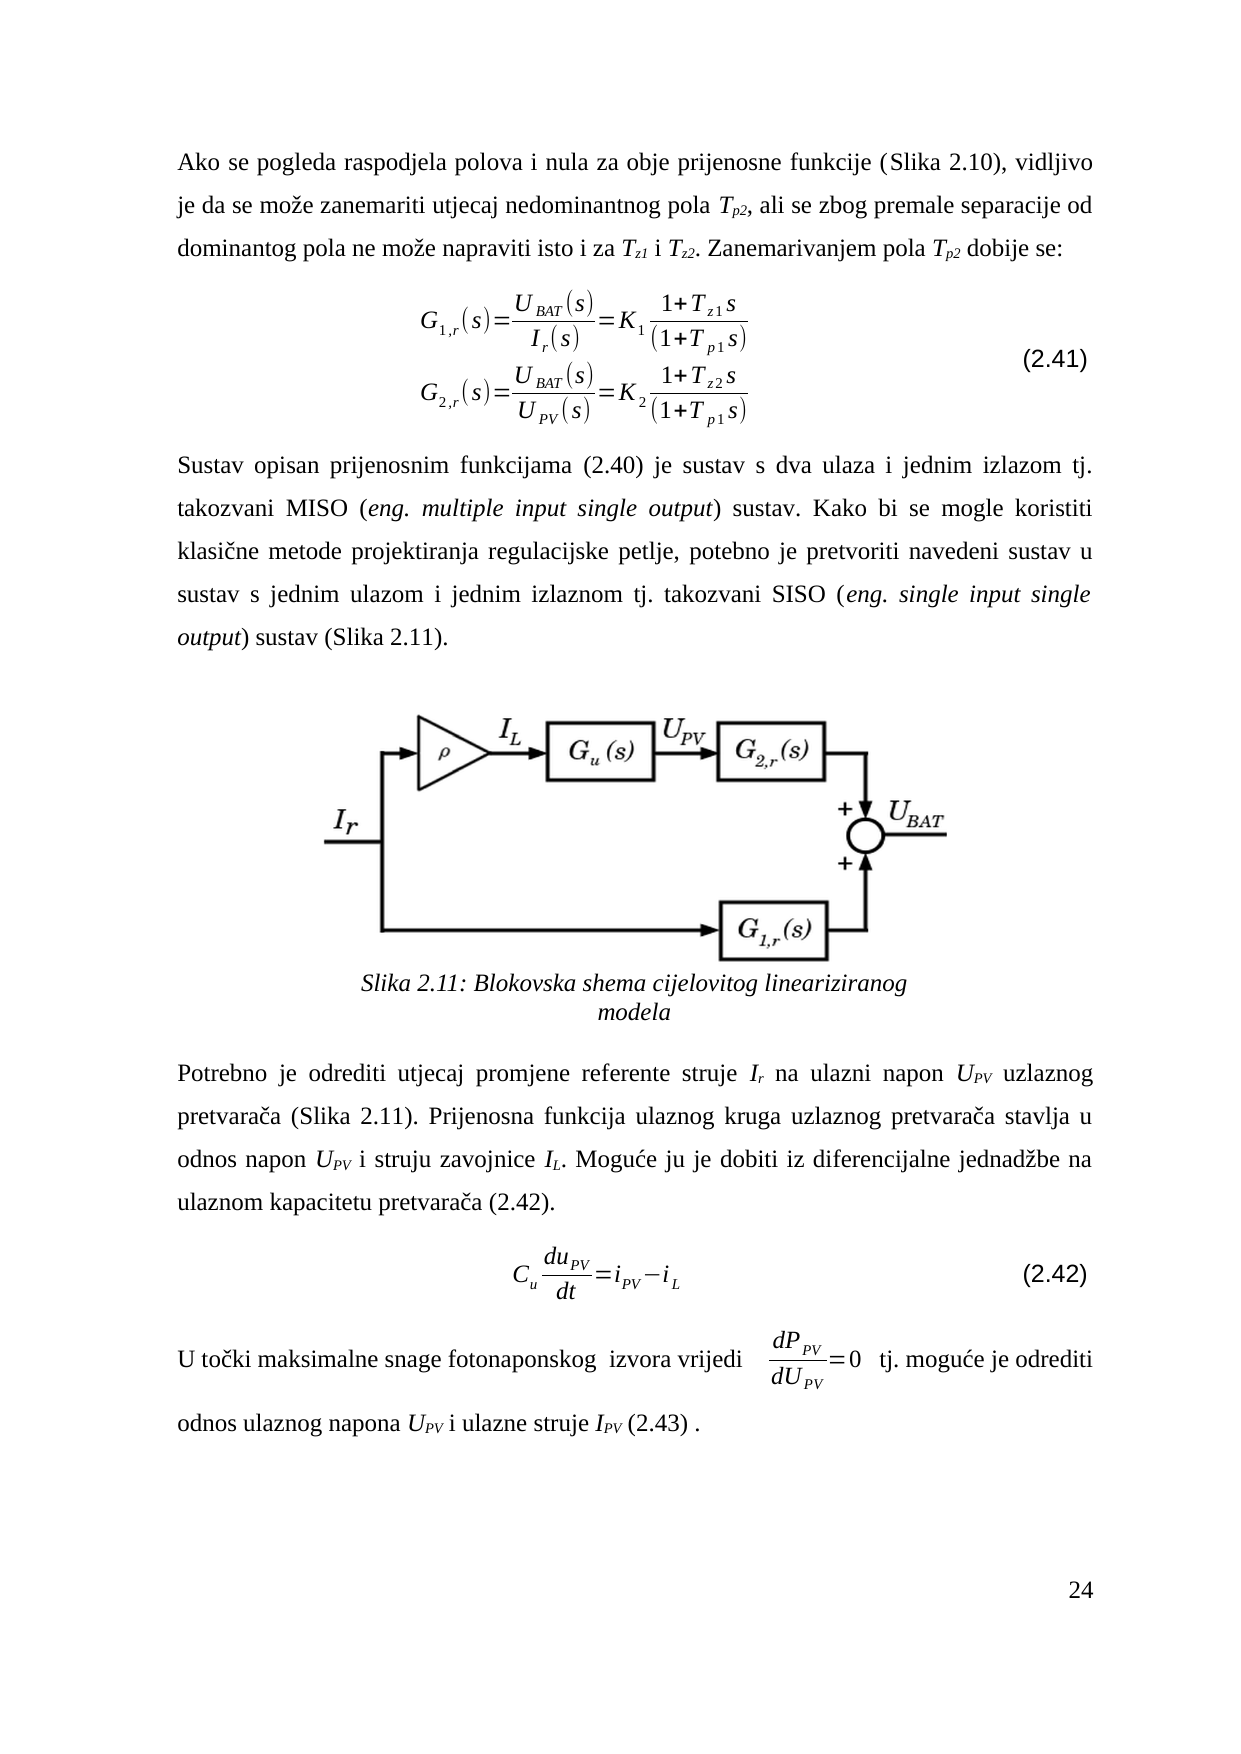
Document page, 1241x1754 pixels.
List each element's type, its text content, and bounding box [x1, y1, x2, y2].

table_header (2.42) [1015, 1237, 1093, 1315]
table_header (2.41) [991, 283, 1093, 438]
text Slika 2.11: Blokovska shema cijelovitog lineariziranog modela [322, 969, 948, 1026]
text U točki maksimalne snage fotonaponskog izvora vrijedi tj. moguće je odrediti odnos ulaznog napona UPV i ulazne struje IPV (2.43) . [177, 1327, 1093, 1436]
table_header [177, 1237, 1015, 1315]
text Ako se pogleda raspodjela polova i nula za obje prijenosne funkcije (Slika 2.10), vidljivo je da se može zanemariti utjecaj nedominantnog pola Tp2, ali se zbog premale separacije od dominantog pola ne može napraviti isto i za Tz1 i Tz2. Zanemarivanjem pola Tp2 dobije se: [177, 147, 1093, 262]
picture [321, 695, 949, 969]
table_header [177, 283, 991, 438]
text Potrebno je odrediti utjecaj promjene referente struje Ir na ulazni napon UPV uzlaznog pretvarača (Slika 2.11). Prijenosna funkcija ulaznog kruga uzlaznog pretvarača stavlja u odnos napon UPV i struju zavojnice IL. Moguće ju je dobiti iz diferencijalne jednadžbe na ulaznom kapacitetu pretvarača (2.42). [177, 1058, 1093, 1216]
text Sustav opisan prijenosnim funkcijama (2.40) je sustav s dva ulaza i jednim izlazom tj. takozvani MISO (eng. multiple input single output) sustav. Kako bi se mogle koristiti klasične metode projektiranja regulacijske petlje, potebno je pretvoriti navedeni sustav u sustav s jednim ulazom i jednim izlaznom tj. takozvani SISO (eng. single input single output) sustav (Slika 2.11). [177, 450, 1093, 651]
